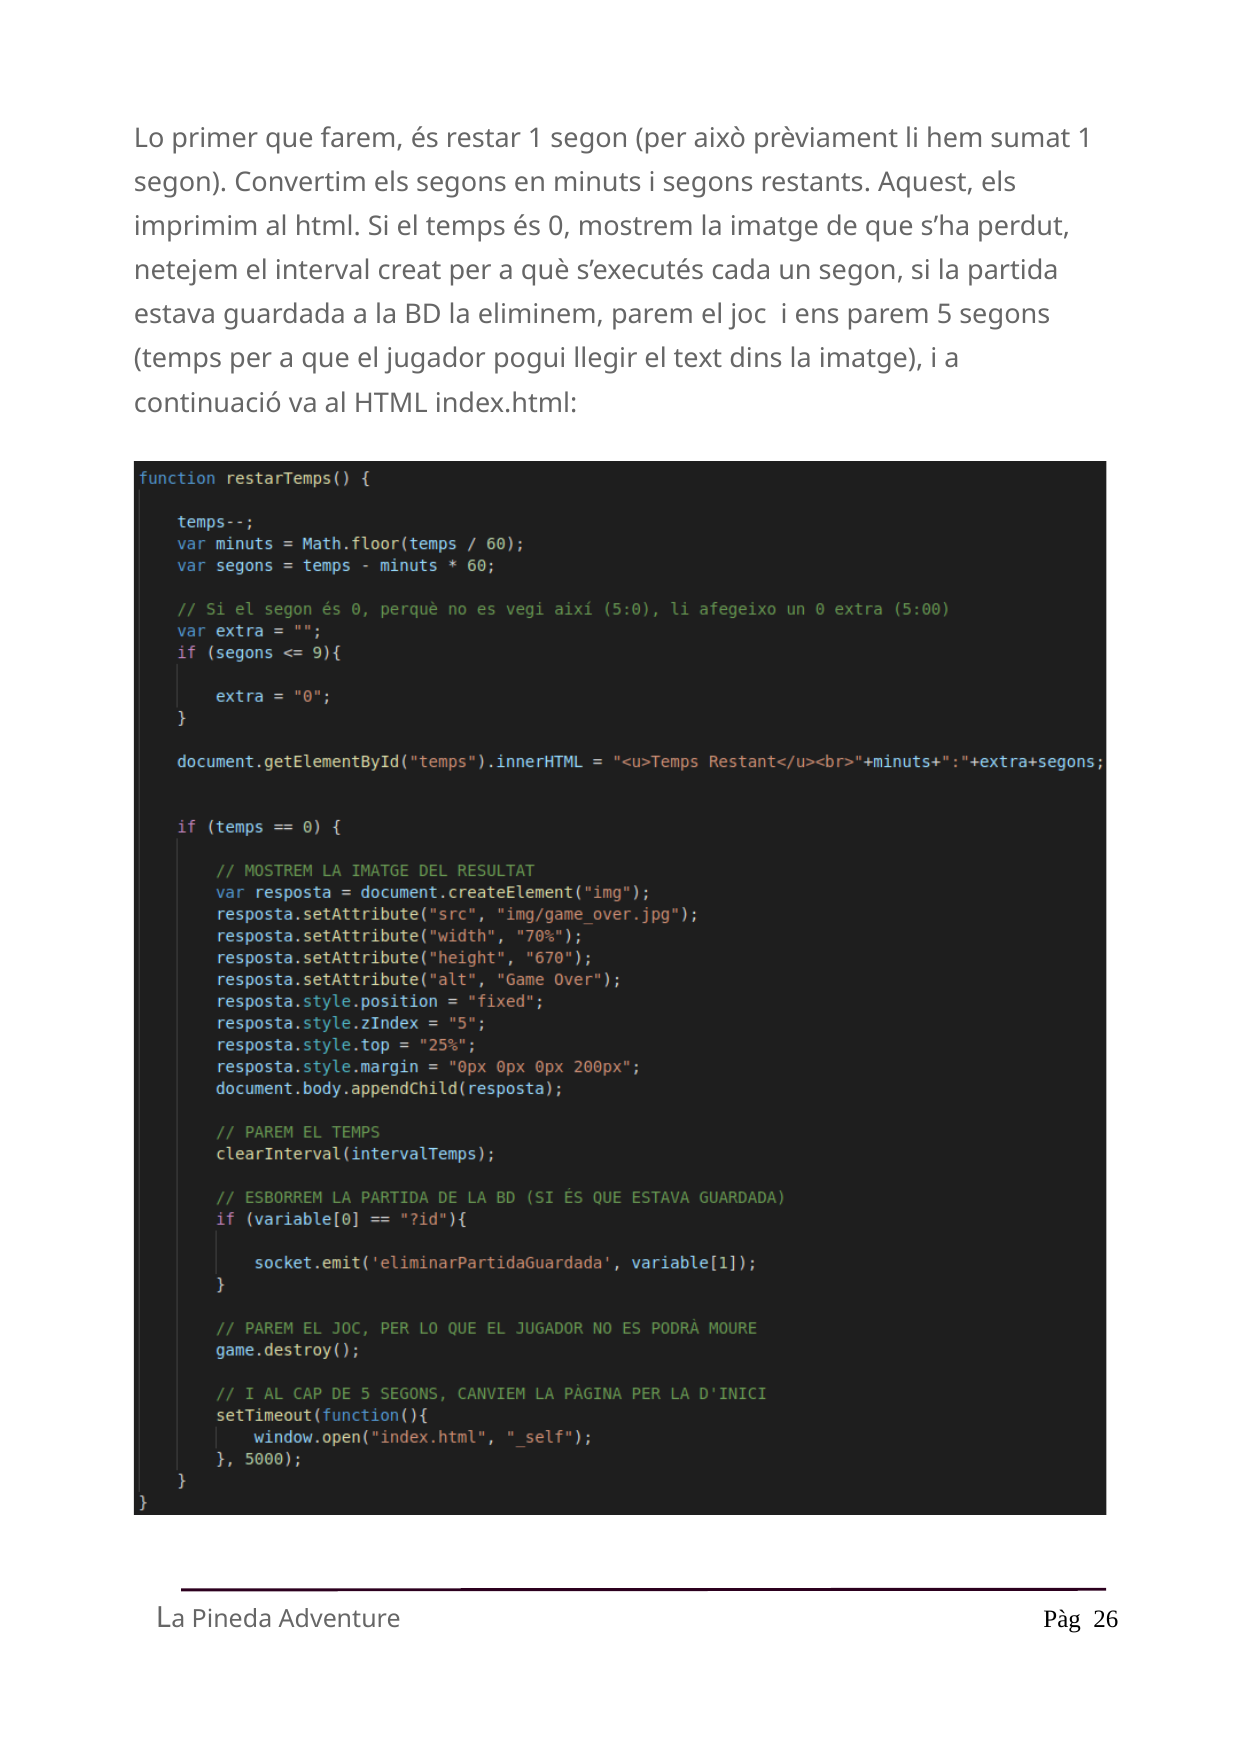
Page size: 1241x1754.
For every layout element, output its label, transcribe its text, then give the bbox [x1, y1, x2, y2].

text Lo primer que farem, és restar 1 segon (per això prèviament li hem sumat 1 segon). Convertim els segons en minuts i segons restants. Aquest, els imprimim al html. Si el temps és 0, mostrem la imatge de que s’ha perdut, netejem el interval creat per a què s’executés cada un segon, si la partida estava guardada a la BD la eliminem, parem el joc i ens parem 5 segons (temps per a que el jugador pogui llegir el text dins la imatge), i a continuació va al HTML index.html: [134, 118, 1106, 420]
picture [133, 461, 1107, 1515]
